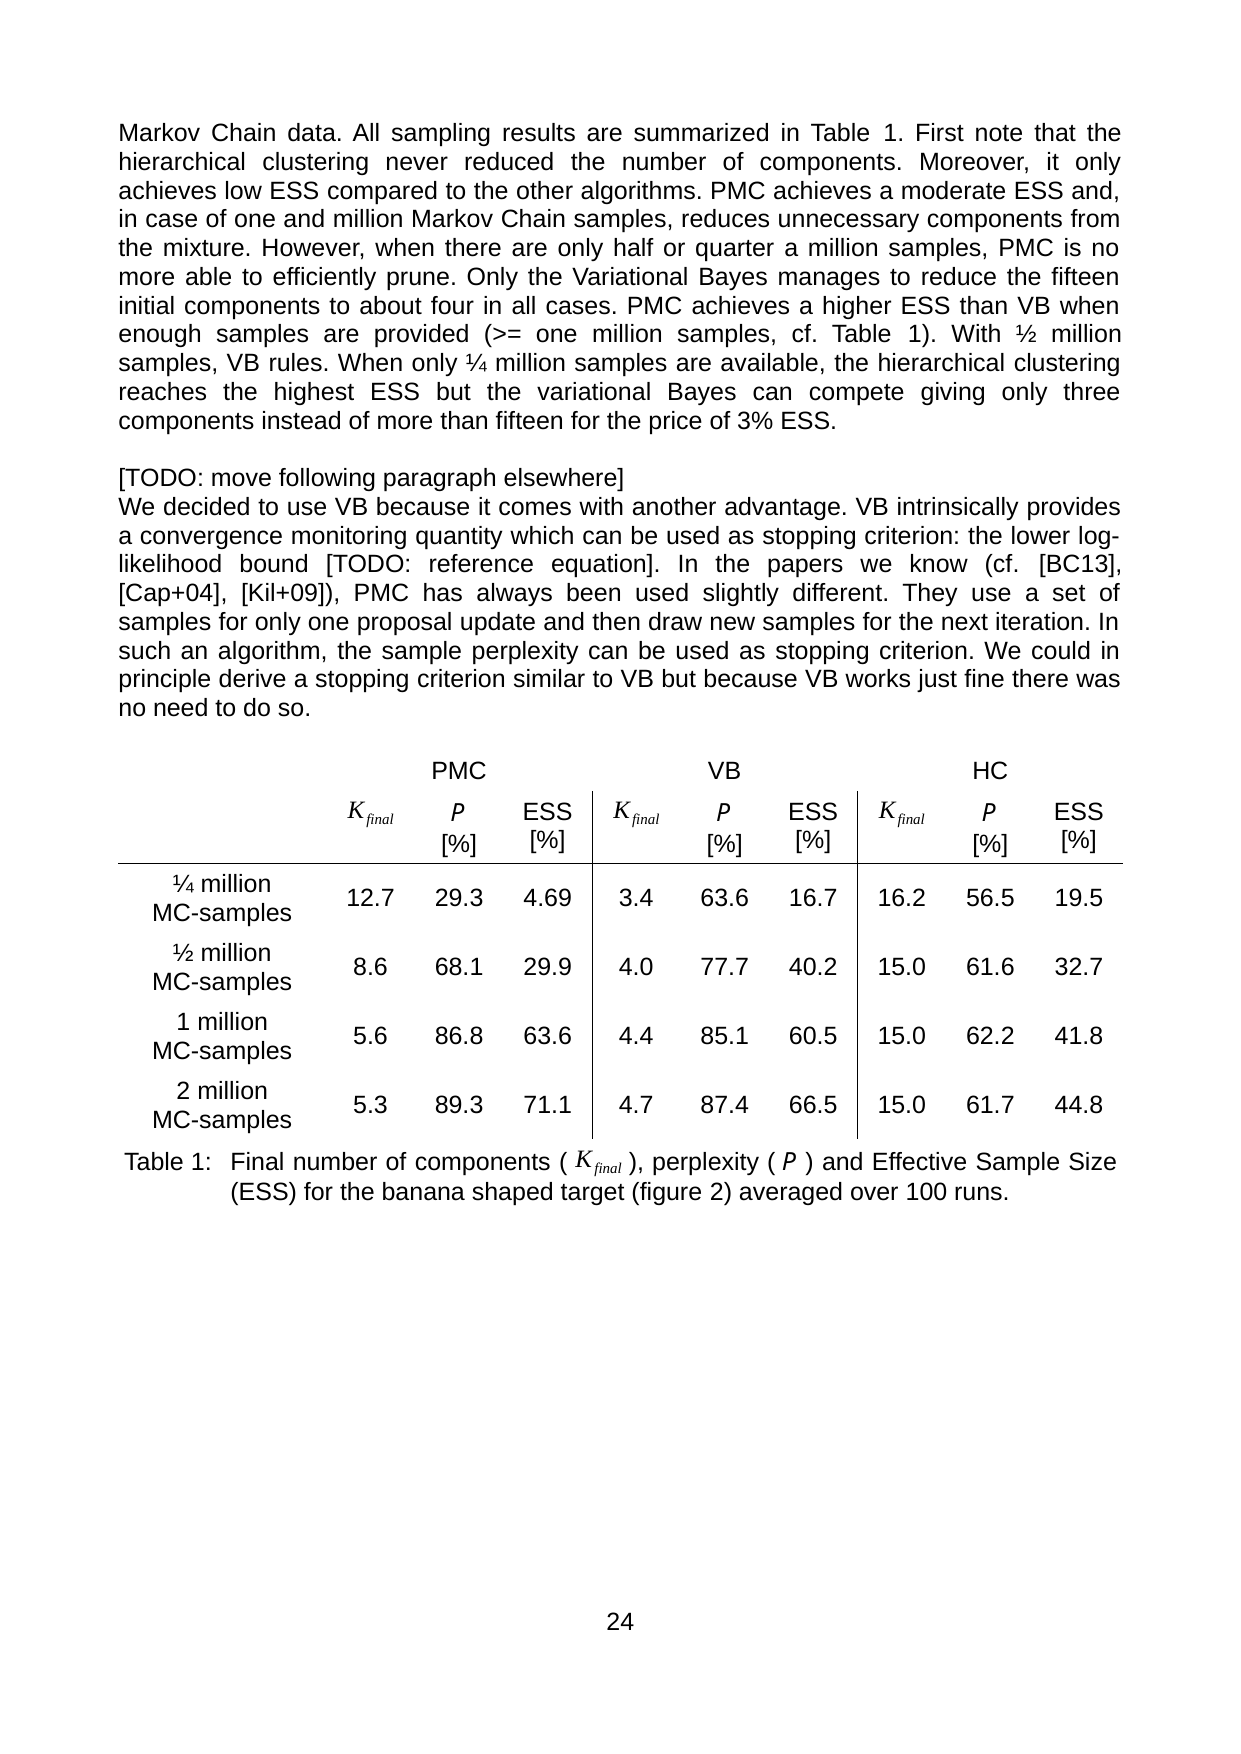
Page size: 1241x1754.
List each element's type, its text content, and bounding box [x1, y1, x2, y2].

table_cell [118, 791, 326, 863]
table_cell 29.3 [415, 864, 503, 932]
table_cell 66.5 [769, 1070, 857, 1139]
table_cell ESS [%] [503, 791, 592, 863]
table_cell 12.7 [326, 864, 414, 932]
table_cell 63.6 [503, 1001, 592, 1070]
table_cell 4.69 [503, 864, 592, 932]
text We decided to use VB because it comes with another advantage. VB intrinsically provides a convergence monitoring quantity which can be used as stopping criterion: the lower log-likelihood bound [TODO: reference equation]. In the papers we know (cf. [BC13], [Cap+04], [Kil+09]), PMC has always been used slightly different. They use a set of samples for only one proposal update and then draw new samples for the next iteration. In such an algorithm, the sample perplexity can be used as stopping criterion. We could in principle derive a stopping criterion similar to VB but because VB works just fine there was no need to do so. [118, 492, 1122, 722]
table_cell 29.9 [503, 932, 592, 1001]
table_cell 15.0 [858, 1001, 946, 1070]
table_cell 1 million MC-samples [118, 1001, 326, 1070]
table_cell 2 million MC-samples [118, 1070, 326, 1139]
text Markov Chain data. All sampling results are summarized in Table 1. First note that the hierarchical clustering never reduced the number of components. Moreover, it only achieves low ESS compared to the other algorithms. PMC achieves a moderate ESS and, in case of one and million Markov Chain samples, reduces unnecessary components from the mixture. However, when there are only half or quarter a million samples, PMC is no more able to efficiently prune. Only the Variational Bayes manages to reduce the fifteen initial components to about four in all cases. PMC achieves a higher ESS than VB when enough samples are provided (>= one million samples, cf. Table 1). With ½ million samples, VB rules. When only ¼ million samples are available, the hierarchical clustering reaches the highest ESS but the variational Bayes can compete giving only three components instead of more than fifteen for the price of 3% ESS. [118, 118, 1122, 434]
table_header VB [592, 751, 857, 791]
table_header HC [857, 751, 1123, 791]
table_cell 16.7 [769, 864, 857, 932]
table_cell 71.1 [503, 1070, 592, 1139]
table_cell 68.1 [415, 932, 503, 1001]
table_cell 85.1 [680, 1001, 769, 1070]
table_cell 4.7 [593, 1070, 680, 1139]
table_cell ¼ million MC-samples [118, 864, 326, 932]
table_cell 8.6 [326, 932, 414, 1001]
table_cell ½ million MC-samples [118, 932, 326, 1001]
table_cell [%] [415, 791, 503, 863]
table_cell 3.4 [593, 864, 680, 932]
table_cell 61.7 [946, 1070, 1034, 1139]
table_cell 77.7 [680, 932, 769, 1001]
table_cell 60.5 [769, 1001, 857, 1070]
table_cell [326, 791, 414, 863]
table_cell 32.7 [1034, 932, 1123, 1001]
table_cell 5.6 [326, 1001, 414, 1070]
table_cell [858, 791, 946, 863]
table_cell 15.0 [858, 932, 946, 1001]
table_cell 40.2 [769, 932, 857, 1001]
table_cell [%] [680, 791, 769, 863]
table_cell 16.2 [858, 864, 946, 932]
table_cell 89.3 [415, 1070, 503, 1139]
table_cell [593, 791, 680, 863]
table_header [118, 751, 326, 791]
table_cell 44.8 [1034, 1070, 1123, 1139]
table_cell 63.6 [680, 864, 769, 932]
table_cell Table 1: Final number of components (), perplexity () and Effective Sample Size (ESS) for the banana shaped target (figure 2) averaged over 100 runs. [118, 1139, 1123, 1271]
table_cell 19.5 [1034, 864, 1123, 932]
table_cell [%] [946, 791, 1034, 863]
table_cell 61.6 [946, 932, 1034, 1001]
table_cell 5.3 [326, 1070, 414, 1139]
table_cell ESS [%] [769, 791, 857, 863]
text [TODO: move following paragraph elsewhere] [118, 463, 1122, 492]
table_cell ESS [%] [1034, 791, 1123, 863]
table_cell 4.4 [593, 1001, 680, 1070]
table_cell 15.0 [858, 1070, 946, 1139]
table_cell 41.8 [1034, 1001, 1123, 1070]
table_header PMC [326, 751, 592, 791]
table_cell 62.2 [946, 1001, 1034, 1070]
table_cell 4.0 [593, 932, 680, 1001]
table_cell 56.5 [946, 864, 1034, 932]
table_cell 86.8 [415, 1001, 503, 1070]
table_cell 87.4 [680, 1070, 769, 1139]
